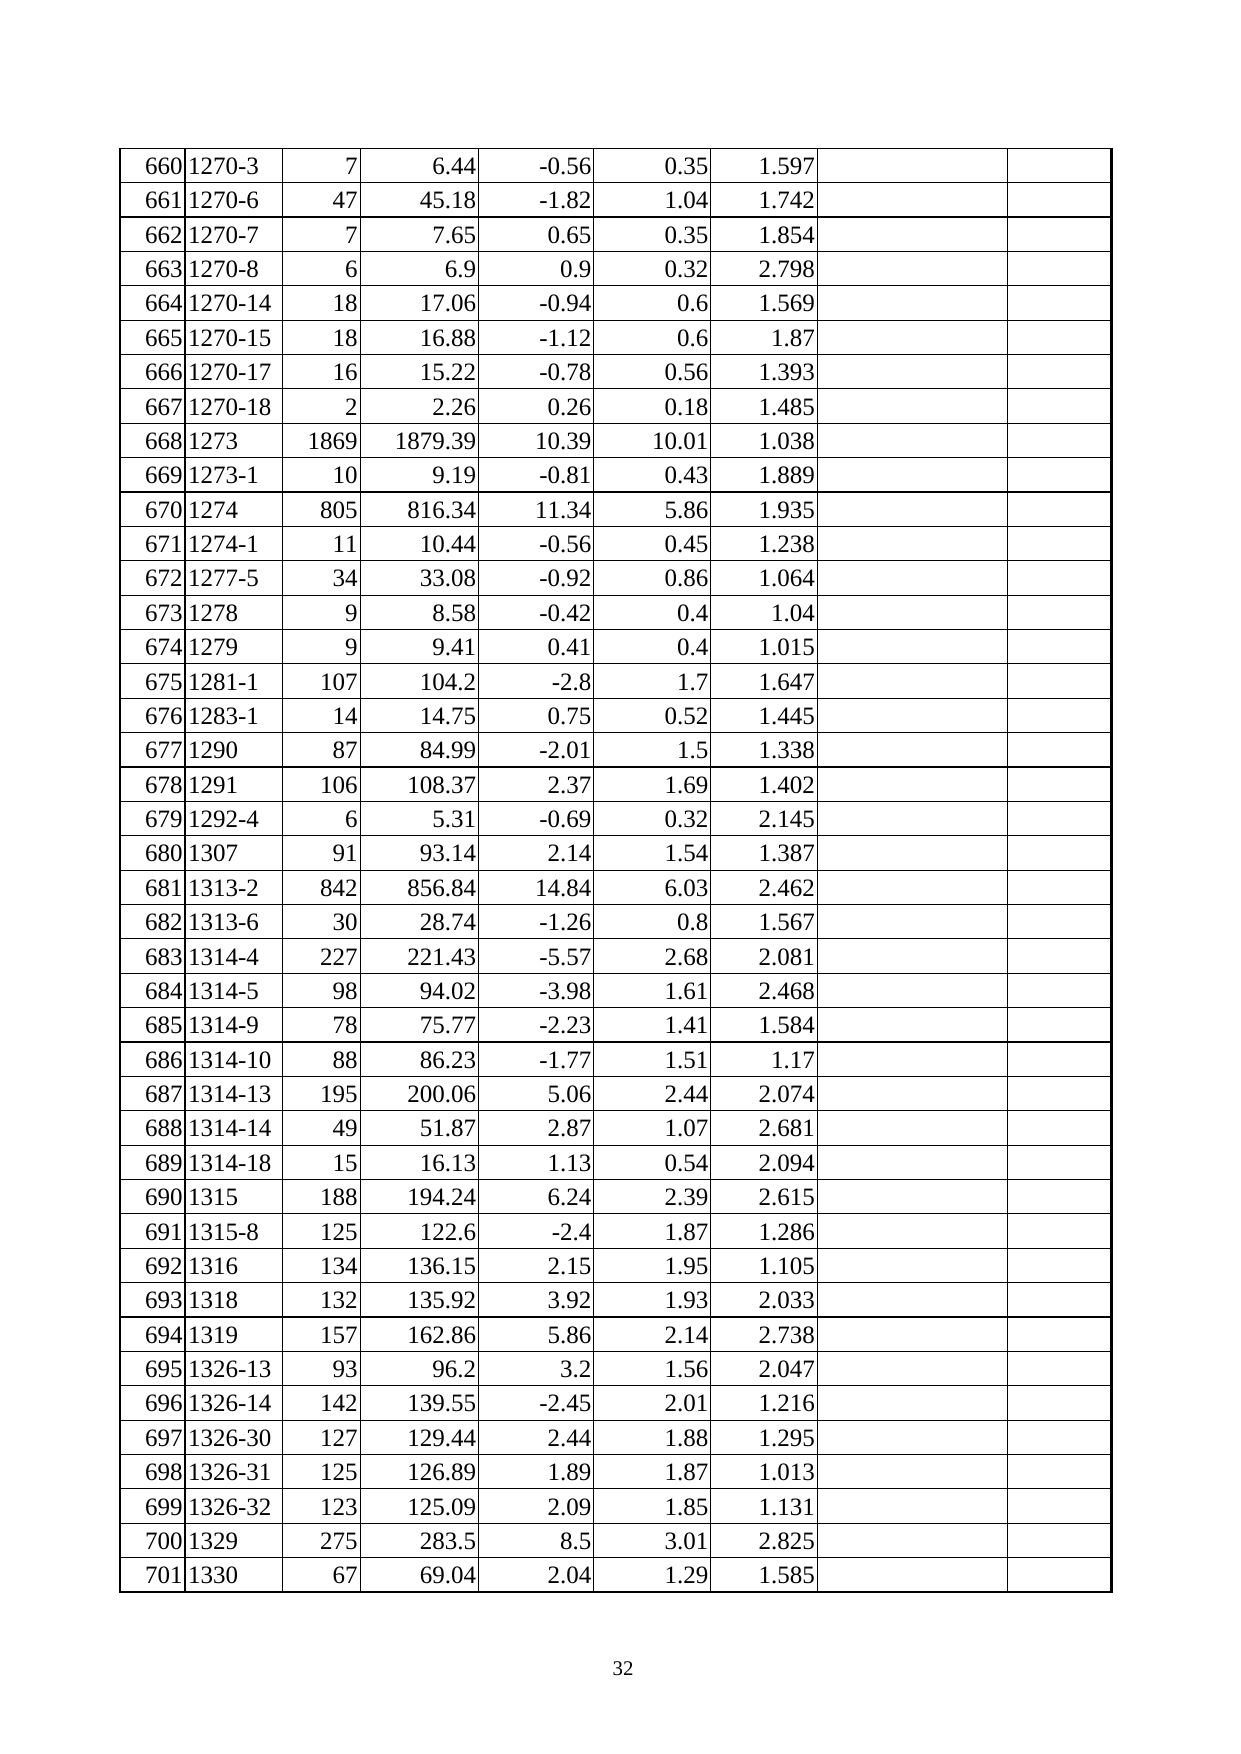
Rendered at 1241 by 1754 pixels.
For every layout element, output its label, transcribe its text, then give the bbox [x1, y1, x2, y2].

table_cell 665 [121, 321, 184, 354]
table_cell 5.06 [479, 1077, 593, 1110]
table_cell 104.2 [361, 664, 478, 698]
table_cell 1.647 [711, 664, 817, 698]
table_cell 91 [283, 836, 360, 869]
table_cell [1008, 974, 1110, 1007]
table_cell 135.92 [361, 1283, 478, 1316]
table_cell 127 [283, 1421, 360, 1454]
table_cell 0.18 [594, 389, 710, 423]
table_cell [818, 458, 1007, 491]
table_cell 1.87 [711, 321, 817, 354]
table_cell 673 [121, 596, 184, 629]
table_cell 1326-32 [186, 1489, 282, 1523]
table_cell 18 [283, 321, 360, 354]
table_cell 9 [283, 630, 360, 663]
table_cell [1008, 1386, 1110, 1419]
table_cell 660 [121, 149, 184, 182]
table_cell 1270-8 [186, 252, 282, 285]
table_cell 1314-14 [186, 1111, 282, 1144]
table_cell [1008, 1421, 1110, 1454]
table_cell -1.77 [479, 1043, 593, 1076]
table_cell [1008, 1077, 1110, 1110]
table_cell 7.65 [361, 218, 478, 251]
table_cell 1.87 [594, 1455, 710, 1488]
table_cell [818, 1077, 1007, 1110]
table_cell -0.56 [479, 149, 593, 182]
table_cell 1277-5 [186, 561, 282, 594]
table_cell 2.37 [479, 768, 593, 801]
table_cell 5.31 [361, 802, 478, 835]
table_cell 661 [121, 183, 184, 216]
table_cell 2.825 [711, 1524, 817, 1557]
table_cell 2.44 [594, 1077, 710, 1110]
table_cell 2.681 [711, 1111, 817, 1144]
table_cell 51.87 [361, 1111, 478, 1144]
table_cell 1.038 [711, 424, 817, 457]
table_cell 2.798 [711, 252, 817, 285]
table_cell 84.99 [361, 733, 478, 766]
table_cell 2.033 [711, 1283, 817, 1316]
table_cell 1270-14 [186, 286, 282, 319]
table_cell 1.393 [711, 355, 817, 388]
table_cell [818, 149, 1007, 182]
table_cell [1008, 596, 1110, 629]
table_cell -5.57 [479, 939, 593, 973]
table_cell 1291 [186, 768, 282, 801]
table_cell [818, 1111, 1007, 1144]
table_cell [1008, 1318, 1110, 1351]
table_cell 805 [283, 493, 360, 526]
table_cell 0.6 [594, 321, 710, 354]
table_cell 0.54 [594, 1146, 710, 1179]
table_cell 6.44 [361, 149, 478, 182]
table_cell 0.43 [594, 458, 710, 491]
table_cell [818, 1455, 1007, 1488]
table_cell 94.02 [361, 974, 478, 1007]
table_cell 6.24 [479, 1180, 593, 1213]
table_cell [818, 1352, 1007, 1385]
table_cell 34 [283, 561, 360, 594]
table_cell 1.89 [479, 1455, 593, 1488]
table_cell 1.286 [711, 1214, 817, 1248]
table_cell 2.738 [711, 1318, 817, 1351]
table_cell 0.6 [594, 286, 710, 319]
table_cell 3.01 [594, 1524, 710, 1557]
table_cell 1316 [186, 1249, 282, 1282]
table_cell 275 [283, 1524, 360, 1557]
table_cell 123 [283, 1489, 360, 1523]
table_cell 2.462 [711, 871, 817, 904]
table_cell 686 [121, 1043, 184, 1076]
table_cell [1008, 493, 1110, 526]
table_cell 1292-4 [186, 802, 282, 835]
table_cell 0.35 [594, 149, 710, 182]
table_cell 1318 [186, 1283, 282, 1316]
table_cell 162.86 [361, 1318, 478, 1351]
table_cell 667 [121, 389, 184, 423]
table_cell 1274 [186, 493, 282, 526]
table_cell 691 [121, 1214, 184, 1248]
table_cell [818, 424, 1007, 457]
table_cell 856.84 [361, 871, 478, 904]
table_cell [818, 699, 1007, 732]
table_cell 677 [121, 733, 184, 766]
table_cell [818, 1146, 1007, 1179]
table_cell 195 [283, 1077, 360, 1110]
table_cell [818, 630, 1007, 663]
table_cell 2.074 [711, 1077, 817, 1110]
table_cell 93.14 [361, 836, 478, 869]
table_cell 700 [121, 1524, 184, 1557]
table_cell [818, 1043, 1007, 1076]
table_cell 14.84 [479, 871, 593, 904]
table_cell [818, 596, 1007, 629]
table_cell [818, 1008, 1007, 1041]
table_cell 1319 [186, 1318, 282, 1351]
table_cell -0.56 [479, 527, 593, 560]
table_cell 1.7 [594, 664, 710, 698]
table_cell [1008, 802, 1110, 835]
table_cell 1.131 [711, 1489, 817, 1523]
table_cell 1.338 [711, 733, 817, 766]
table_cell 687 [121, 1077, 184, 1110]
table_cell 142 [283, 1386, 360, 1419]
table_cell 0.8 [594, 905, 710, 938]
table_cell 681 [121, 871, 184, 904]
table_cell 87 [283, 733, 360, 766]
table_cell 16.13 [361, 1146, 478, 1179]
table_cell 3.2 [479, 1352, 593, 1385]
table_cell 7 [283, 149, 360, 182]
table_cell 1.69 [594, 768, 710, 801]
table_cell [1008, 1146, 1110, 1179]
table_cell -1.82 [479, 183, 593, 216]
table_cell 670 [121, 493, 184, 526]
table_cell 88 [283, 1043, 360, 1076]
table_cell 0.4 [594, 630, 710, 663]
table_cell 2.39 [594, 1180, 710, 1213]
table_cell 1.569 [711, 286, 817, 319]
table_cell 10 [283, 458, 360, 491]
table_cell -0.94 [479, 286, 593, 319]
table_cell [818, 355, 1007, 388]
table_cell 1274-1 [186, 527, 282, 560]
table_cell 1279 [186, 630, 282, 663]
table_cell 14 [283, 699, 360, 732]
table_cell 33.08 [361, 561, 478, 594]
table_cell 125 [283, 1455, 360, 1488]
table_cell 1.015 [711, 630, 817, 663]
table_cell 690 [121, 1180, 184, 1213]
table_cell 3.92 [479, 1283, 593, 1316]
table_cell 672 [121, 561, 184, 594]
table_cell 2.047 [711, 1352, 817, 1385]
table_cell 11 [283, 527, 360, 560]
table_cell -2.8 [479, 664, 593, 698]
table_cell 1.93 [594, 1283, 710, 1316]
table_cell [1008, 1214, 1110, 1248]
table_cell [1008, 458, 1110, 491]
table_cell 15 [283, 1146, 360, 1179]
table_cell [1008, 561, 1110, 594]
table_cell [818, 252, 1007, 285]
table_cell 9.41 [361, 630, 478, 663]
table_cell 28.74 [361, 905, 478, 938]
table_cell [1008, 871, 1110, 904]
table_cell 1314-4 [186, 939, 282, 973]
table_cell 1314-10 [186, 1043, 282, 1076]
table_cell 1307 [186, 836, 282, 869]
table_cell 1273-1 [186, 458, 282, 491]
table_cell [818, 871, 1007, 904]
table_cell [1008, 424, 1110, 457]
table_cell [818, 527, 1007, 560]
table_cell 1326-30 [186, 1421, 282, 1454]
table_cell 1.54 [594, 836, 710, 869]
table_cell 1.29 [594, 1558, 710, 1591]
table_cell 139.55 [361, 1386, 478, 1419]
table_cell 689 [121, 1146, 184, 1179]
table_cell 6 [283, 802, 360, 835]
table_cell 1.56 [594, 1352, 710, 1385]
table_cell 0.32 [594, 252, 710, 285]
table_cell 69.04 [361, 1558, 478, 1591]
table_cell [818, 1421, 1007, 1454]
table_cell 16.88 [361, 321, 478, 354]
table_cell 45.18 [361, 183, 478, 216]
table_cell 2.081 [711, 939, 817, 973]
table_cell 2.094 [711, 1146, 817, 1179]
table_cell [1008, 1249, 1110, 1282]
table_cell [818, 389, 1007, 423]
table_cell 1.935 [711, 493, 817, 526]
table_cell [818, 802, 1007, 835]
table_cell 1.17 [711, 1043, 817, 1076]
table_cell [1008, 1352, 1110, 1385]
table_cell 49 [283, 1111, 360, 1144]
table_cell 6 [283, 252, 360, 285]
table_cell -0.69 [479, 802, 593, 835]
table_cell 1314-9 [186, 1008, 282, 1041]
table_cell 125.09 [361, 1489, 478, 1523]
table_cell 683 [121, 939, 184, 973]
table_cell 842 [283, 871, 360, 904]
table_cell [818, 1386, 1007, 1419]
table_cell 5.86 [479, 1318, 593, 1351]
table_cell 221.43 [361, 939, 478, 973]
table_cell 1.61 [594, 974, 710, 1007]
table_cell 157 [283, 1318, 360, 1351]
table_cell 1.445 [711, 699, 817, 732]
table_cell 669 [121, 458, 184, 491]
table_cell [1008, 1180, 1110, 1213]
table_cell 200.06 [361, 1077, 478, 1110]
table_cell [818, 1524, 1007, 1557]
table_cell 2.615 [711, 1180, 817, 1213]
table_cell 9 [283, 596, 360, 629]
table_cell 0.9 [479, 252, 593, 285]
table_cell -2.4 [479, 1214, 593, 1248]
table_cell -2.45 [479, 1386, 593, 1419]
table_cell 17.06 [361, 286, 478, 319]
table_cell 1.889 [711, 458, 817, 491]
table_cell 7 [283, 218, 360, 251]
table_cell 1.07 [594, 1111, 710, 1144]
table_cell 675 [121, 664, 184, 698]
table_cell 1.854 [711, 218, 817, 251]
table_cell 283.5 [361, 1524, 478, 1557]
table_cell [1008, 768, 1110, 801]
table_cell 0.86 [594, 561, 710, 594]
table_cell 1.567 [711, 905, 817, 938]
table_cell [1008, 252, 1110, 285]
table_cell [818, 905, 1007, 938]
table_cell 2.44 [479, 1421, 593, 1454]
table_cell [1008, 321, 1110, 354]
table_cell 1290 [186, 733, 282, 766]
table_cell [1008, 286, 1110, 319]
table_cell 2.26 [361, 389, 478, 423]
table_cell 1.584 [711, 1008, 817, 1041]
table_cell [1008, 733, 1110, 766]
table_cell -0.78 [479, 355, 593, 388]
table_cell 107 [283, 664, 360, 698]
table_cell -0.92 [479, 561, 593, 594]
table_cell 1326-14 [186, 1386, 282, 1419]
table_cell 1.295 [711, 1421, 817, 1454]
table_cell 699 [121, 1489, 184, 1523]
table_cell 668 [121, 424, 184, 457]
table_cell 679 [121, 802, 184, 835]
table_cell 0.75 [479, 699, 593, 732]
table_cell 1.105 [711, 1249, 817, 1282]
table_cell 2.01 [594, 1386, 710, 1419]
table_cell 1.51 [594, 1043, 710, 1076]
table_cell [1008, 527, 1110, 560]
table_cell 1326-13 [186, 1352, 282, 1385]
table_cell 676 [121, 699, 184, 732]
table_cell 1.5 [594, 733, 710, 766]
table_cell 816.34 [361, 493, 478, 526]
table_cell [818, 218, 1007, 251]
table_cell 695 [121, 1352, 184, 1385]
table_cell [1008, 630, 1110, 663]
table_cell 1329 [186, 1524, 282, 1557]
table_cell [818, 561, 1007, 594]
table_cell -2.01 [479, 733, 593, 766]
table_cell 674 [121, 630, 184, 663]
table_cell -0.81 [479, 458, 593, 491]
table_cell 1.402 [711, 768, 817, 801]
table_cell 108.37 [361, 768, 478, 801]
table_cell 1.04 [711, 596, 817, 629]
table_cell 0.26 [479, 389, 593, 423]
table_cell 697 [121, 1421, 184, 1454]
table_cell [1008, 664, 1110, 698]
table_cell 1270-3 [186, 149, 282, 182]
table_cell 2.87 [479, 1111, 593, 1144]
table_cell [1008, 836, 1110, 869]
table_cell [818, 1249, 1007, 1282]
table_cell [818, 733, 1007, 766]
table_cell [1008, 905, 1110, 938]
table_cell 1.013 [711, 1455, 817, 1488]
table_cell 2.09 [479, 1489, 593, 1523]
table_cell 701 [121, 1558, 184, 1591]
table_cell 1879.39 [361, 424, 478, 457]
table_cell 0.45 [594, 527, 710, 560]
table_cell 1.742 [711, 183, 817, 216]
table_cell 0.56 [594, 355, 710, 388]
table_cell 662 [121, 218, 184, 251]
table_cell [818, 1214, 1007, 1248]
table_cell 680 [121, 836, 184, 869]
table_cell 2.468 [711, 974, 817, 1007]
table_cell 0.4 [594, 596, 710, 629]
table_cell [1008, 183, 1110, 216]
table_cell 1283-1 [186, 699, 282, 732]
table_cell 47 [283, 183, 360, 216]
table_cell -0.42 [479, 596, 593, 629]
table_cell [1008, 1455, 1110, 1488]
table_cell 1314-18 [186, 1146, 282, 1179]
table_cell [1008, 218, 1110, 251]
table_cell 86.23 [361, 1043, 478, 1076]
table_cell 78 [283, 1008, 360, 1041]
table_cell [818, 286, 1007, 319]
table_cell [1008, 1489, 1110, 1523]
table_cell 9.19 [361, 458, 478, 491]
table_cell [818, 1318, 1007, 1351]
table_cell 1.485 [711, 389, 817, 423]
table_cell 1270-15 [186, 321, 282, 354]
table_cell 671 [121, 527, 184, 560]
table_cell 2.14 [479, 836, 593, 869]
table_cell 2.04 [479, 1558, 593, 1591]
table_cell 75.77 [361, 1008, 478, 1041]
table_cell 1.585 [711, 1558, 817, 1591]
table_cell 663 [121, 252, 184, 285]
table_cell [818, 664, 1007, 698]
table_cell [818, 974, 1007, 1007]
table_cell 1278 [186, 596, 282, 629]
table_cell 1281-1 [186, 664, 282, 698]
table_cell 678 [121, 768, 184, 801]
table_cell 1330 [186, 1558, 282, 1591]
table_cell 0.35 [594, 218, 710, 251]
table_cell 685 [121, 1008, 184, 1041]
table_cell 15.22 [361, 355, 478, 388]
table_cell 11.34 [479, 493, 593, 526]
table_cell 67 [283, 1558, 360, 1591]
table_cell 125 [283, 1214, 360, 1248]
table_cell 134 [283, 1249, 360, 1282]
table_cell [1008, 699, 1110, 732]
table_cell 1313-2 [186, 871, 282, 904]
table_cell [818, 768, 1007, 801]
table_cell 1315-8 [186, 1214, 282, 1248]
table_cell 666 [121, 355, 184, 388]
table_cell 1270-18 [186, 389, 282, 423]
table_cell 2.145 [711, 802, 817, 835]
table_cell 1270-17 [186, 355, 282, 388]
table_cell [1008, 939, 1110, 973]
table_cell [1008, 1008, 1110, 1041]
table_cell -3.98 [479, 974, 593, 1007]
table_cell 0.52 [594, 699, 710, 732]
table_cell 1.064 [711, 561, 817, 594]
table_cell 1.387 [711, 836, 817, 869]
table_cell 6.03 [594, 871, 710, 904]
table_cell [1008, 149, 1110, 182]
table_cell 684 [121, 974, 184, 1007]
table_cell 188 [283, 1180, 360, 1213]
table_cell 1314-13 [186, 1077, 282, 1110]
table_cell 0.32 [594, 802, 710, 835]
table_cell 5.86 [594, 493, 710, 526]
table_cell 1273 [186, 424, 282, 457]
table_cell 122.6 [361, 1214, 478, 1248]
table_cell 1.95 [594, 1249, 710, 1282]
table_cell 692 [121, 1249, 184, 1282]
table_cell 1315 [186, 1180, 282, 1213]
table_cell [1008, 1111, 1110, 1144]
table_cell 2.68 [594, 939, 710, 973]
table_cell 129.44 [361, 1421, 478, 1454]
table_cell 106 [283, 768, 360, 801]
table_cell -2.23 [479, 1008, 593, 1041]
table_cell 132 [283, 1283, 360, 1316]
table_cell 30 [283, 905, 360, 938]
table_cell 696 [121, 1386, 184, 1419]
table_cell 10.44 [361, 527, 478, 560]
table_cell 1.216 [711, 1386, 817, 1419]
table_cell [818, 1180, 1007, 1213]
table_cell 14.75 [361, 699, 478, 732]
table_cell 16 [283, 355, 360, 388]
table_cell 1869 [283, 424, 360, 457]
table_cell 18 [283, 286, 360, 319]
table_cell 693 [121, 1283, 184, 1316]
table_cell [818, 939, 1007, 973]
table_cell 1314-5 [186, 974, 282, 1007]
table_cell 1.85 [594, 1489, 710, 1523]
table_cell [818, 1489, 1007, 1523]
table_cell 688 [121, 1111, 184, 1144]
table_cell 2.14 [594, 1318, 710, 1351]
table_cell 136.15 [361, 1249, 478, 1282]
table_cell [818, 1558, 1007, 1591]
table_cell [1008, 1558, 1110, 1591]
table_cell 0.65 [479, 218, 593, 251]
table_cell 98 [283, 974, 360, 1007]
table_cell 1.238 [711, 527, 817, 560]
table_cell 682 [121, 905, 184, 938]
table_cell 2 [283, 389, 360, 423]
table_cell 1313-6 [186, 905, 282, 938]
table_cell -1.26 [479, 905, 593, 938]
table_cell [1008, 1043, 1110, 1076]
table_cell 1.04 [594, 183, 710, 216]
table_cell 694 [121, 1318, 184, 1351]
table_cell 227 [283, 939, 360, 973]
table_cell 0.41 [479, 630, 593, 663]
table_cell -1.12 [479, 321, 593, 354]
table_cell [818, 493, 1007, 526]
table_cell 698 [121, 1455, 184, 1488]
table_cell 1270-6 [186, 183, 282, 216]
table_cell 6.9 [361, 252, 478, 285]
table_cell 8.5 [479, 1524, 593, 1557]
table_cell 664 [121, 286, 184, 319]
table_cell [818, 321, 1007, 354]
table_cell 1270-7 [186, 218, 282, 251]
table_cell 96.2 [361, 1352, 478, 1385]
table_cell 1.87 [594, 1214, 710, 1248]
table_cell 10.39 [479, 424, 593, 457]
table_cell 1326-31 [186, 1455, 282, 1488]
table_cell [818, 1283, 1007, 1316]
table_cell [1008, 1283, 1110, 1316]
table_cell 1.13 [479, 1146, 593, 1179]
table_cell [1008, 389, 1110, 423]
table_cell [818, 836, 1007, 869]
table_cell 2.15 [479, 1249, 593, 1282]
table_cell 126.89 [361, 1455, 478, 1488]
table_cell 93 [283, 1352, 360, 1385]
table_cell [1008, 1524, 1110, 1557]
table_cell [1008, 355, 1110, 388]
table_cell 10.01 [594, 424, 710, 457]
table_cell 194.24 [361, 1180, 478, 1213]
table_cell [818, 183, 1007, 216]
table_cell 1.41 [594, 1008, 710, 1041]
table_cell 8.58 [361, 596, 478, 629]
table_cell 1.597 [711, 149, 817, 182]
table_cell 1.88 [594, 1421, 710, 1454]
